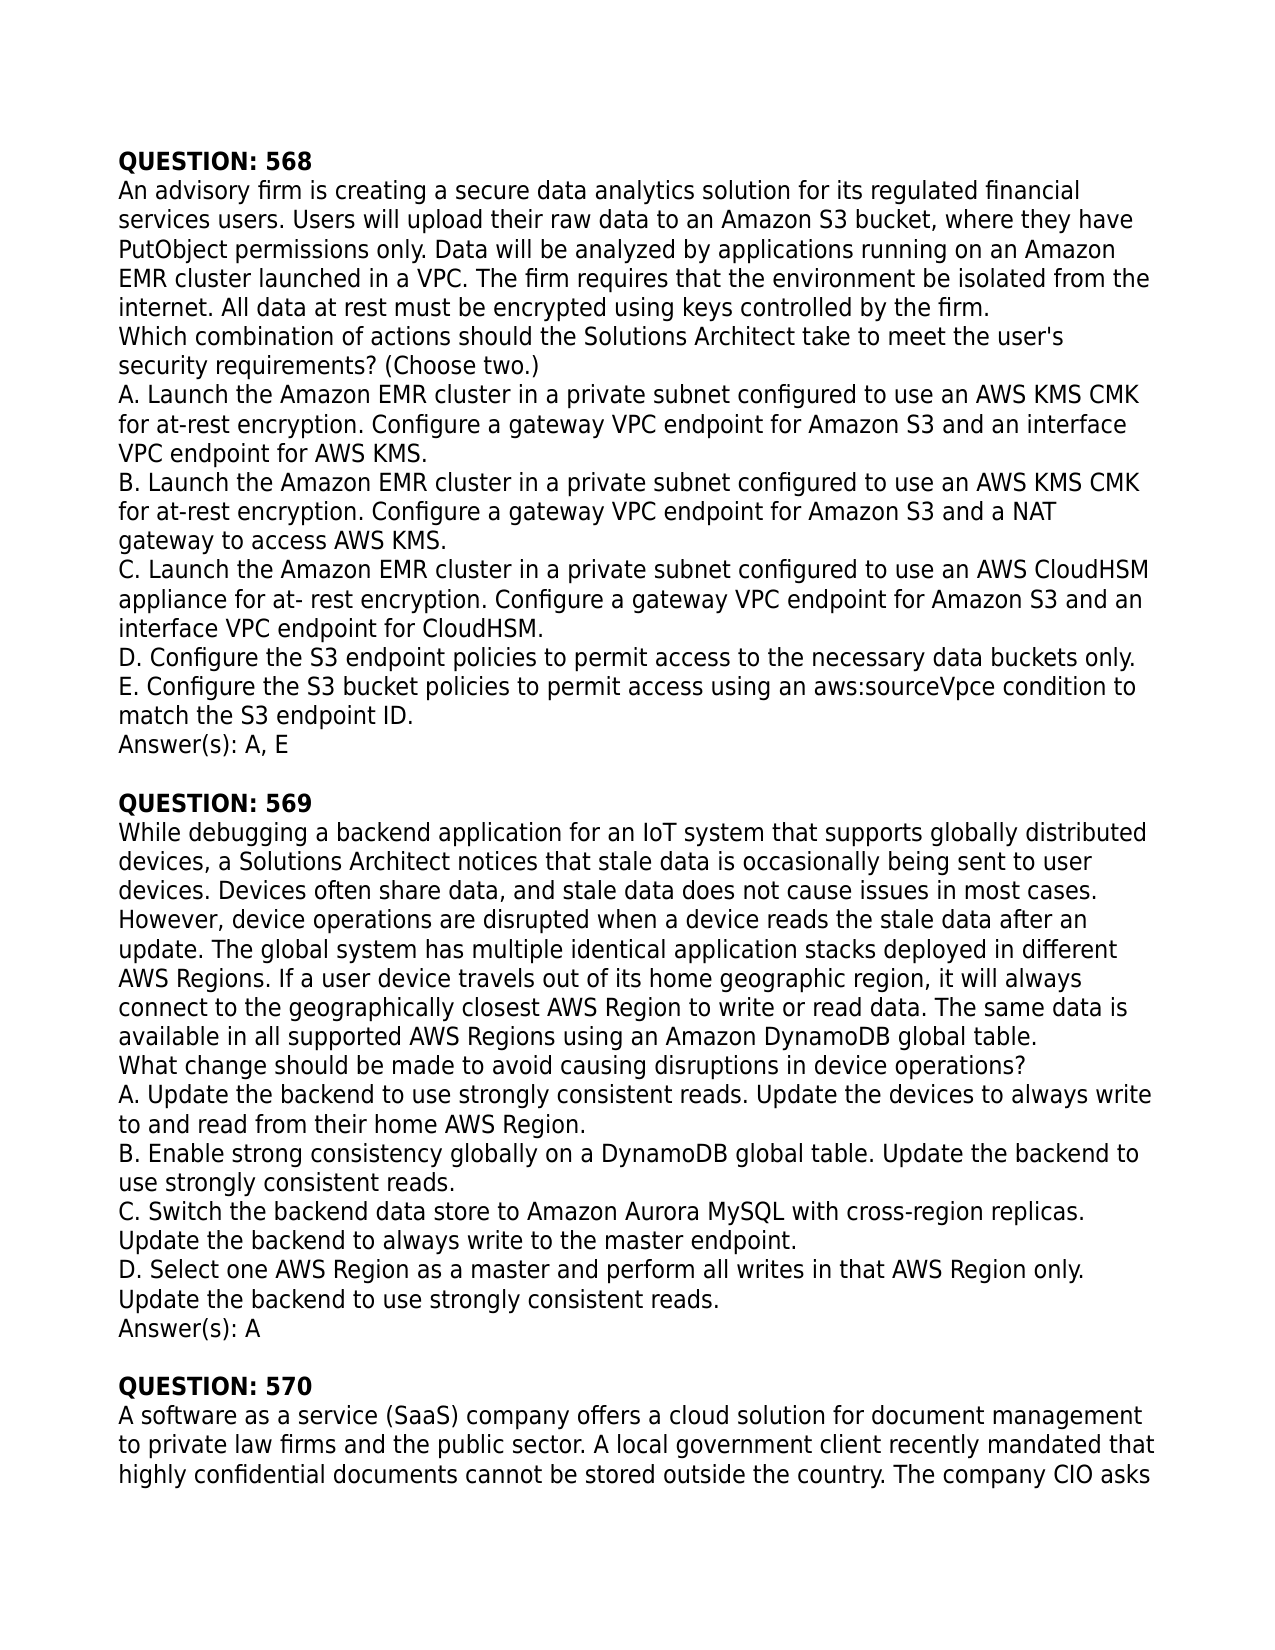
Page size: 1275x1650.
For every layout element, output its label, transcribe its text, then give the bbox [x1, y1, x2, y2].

text QUESTION: 569 [118, 789, 1157, 818]
text D. Configure the S3 endpoint policies to permit access to the necessary data buckets only. [118, 643, 1157, 672]
text B. Enable strong consistency globally on a DynamoDB global table. Update the backend to use strongly consistent reads. [118, 1139, 1157, 1197]
text QUESTION: 568 [118, 147, 1157, 176]
text A. Update the backend to use strongly consistent reads. Update the devices to always write to and read from their home AWS Region. [118, 1081, 1157, 1139]
text D. Select one AWS Region as a master and perform all writes in that AWS Region only. Update the backend to use strongly consistent reads. [118, 1256, 1157, 1314]
text Answer(s): A, E [118, 731, 1157, 760]
text QUESTION: 570 [118, 1372, 1157, 1401]
text A software as a service (SaaS) company offers a cloud solution for document management to private law firms and the public sector. A local government client recently mandated that highly confidential documents cannot be stored outside the country. The company CIO asks [118, 1401, 1157, 1489]
text While debugging a backend application for an IoT system that supports globally distributed [118, 818, 1157, 847]
text appliance for at- rest encryption. Configure a gateway VPC endpoint for Amazon S3 and an [118, 585, 1157, 614]
text C. Switch the backend data store to Amazon Aurora MySQL with cross-region replicas. Update the backend to always write to the master endpoint. [118, 1197, 1157, 1256]
text for at-rest encryption. Configure a gateway VPC endpoint for Amazon S3 and a NAT gateway to access AWS KMS. [118, 497, 1157, 556]
text for at-rest encryption. Configure a gateway VPC endpoint for Amazon S3 and an interface VPC endpoint for AWS KMS. [118, 410, 1157, 468]
text interface VPC endpoint for CloudHSM. [118, 614, 1157, 643]
text E. Configure the S3 bucket policies to permit access using an aws:sourceVpce condition to [118, 672, 1157, 701]
text match the S3 endpoint ID. [118, 701, 1157, 731]
text B. Launch the Amazon EMR cluster in a private subnet configured to use an AWS KMS CMK [118, 468, 1157, 497]
text Which combination of actions should the Solutions Architect take to meet the user's security requirements? (Choose two.) [118, 322, 1157, 381]
text A. Launch the Amazon EMR cluster in a private subnet configured to use an AWS KMS CMK [118, 381, 1157, 410]
text C. Launch the Amazon EMR cluster in a private subnet configured to use an AWS CloudHSM [118, 556, 1157, 585]
text What change should be made to avoid causing disruptions in device operations? [118, 1051, 1157, 1081]
text An advisory firm is creating a secure data analytics solution for its regulated financial services users. Users will upload their raw data to an Amazon S3 bucket, where they have PutObject permissions only. Data will be analyzed by applications running on an Amazon EMR cluster launched in a VPC. The firm requires that the environment be isolated from the internet. All data at rest must be encrypted using keys controlled by the firm. [118, 176, 1157, 322]
text devices, a Solutions Architect notices that stale data is occasionally being sent to user devices. Devices often share data, and stale data does not cause issues in most cases. However, device operations are disrupted when a device reads the stale data after an update. The global system has multiple identical application stacks deployed in different AWS Regions. If a user device travels out of its home geographic region, it will always connect to the geographically closest AWS Region to write or read data. The same data is available in all supported AWS Regions using an Amazon DynamoDB global table. [118, 847, 1157, 1051]
text Answer(s): A [118, 1314, 1157, 1343]
